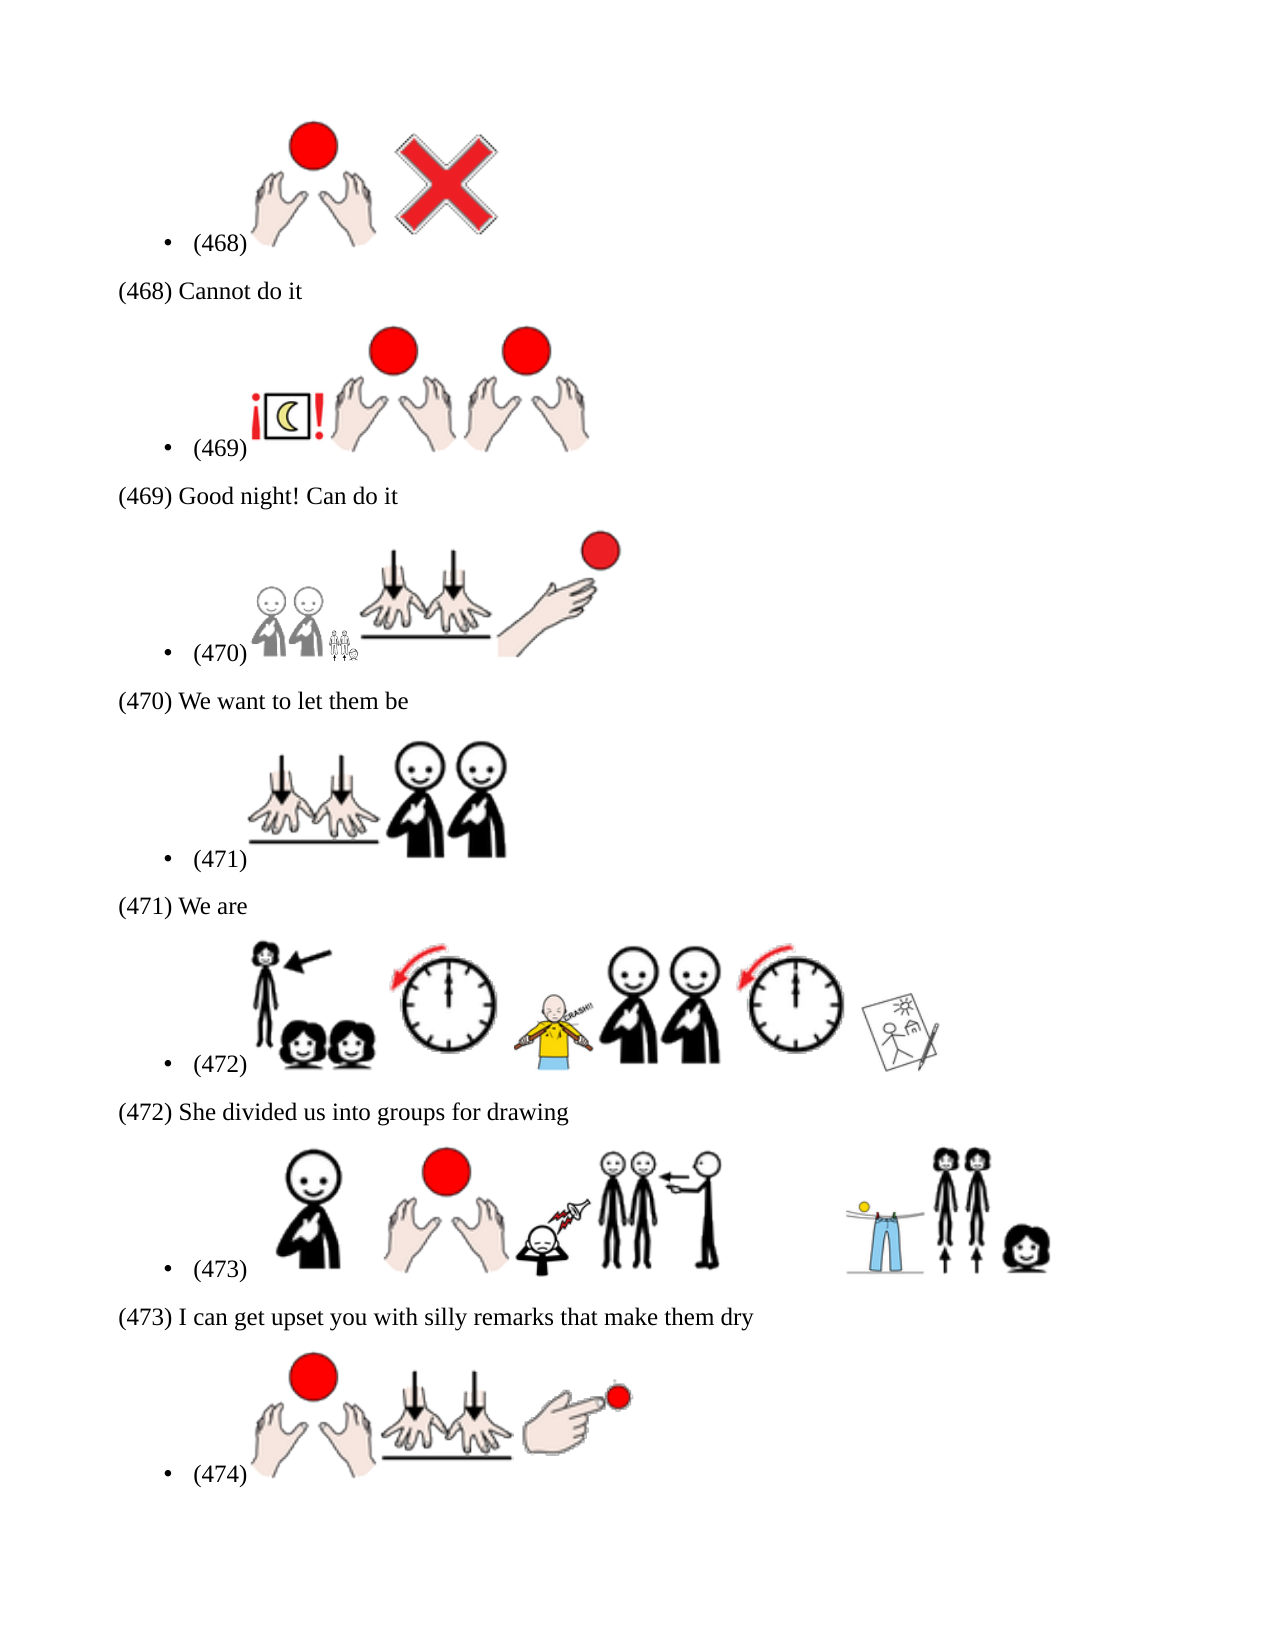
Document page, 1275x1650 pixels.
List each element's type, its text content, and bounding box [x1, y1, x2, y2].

list (474) [164, 1349, 1157, 1488]
text (473) I can get upset you with silly remarks that make them dry [118, 1302, 1157, 1331]
list (468) [164, 118, 1157, 257]
picture [247, 1144, 728, 1278]
list (470) [164, 528, 1157, 667]
list (473) [164, 1144, 1157, 1283]
list (472) [164, 939, 1157, 1078]
text (468) Cannot do it [118, 276, 1157, 304]
list (469) [164, 323, 1157, 462]
picture [247, 323, 594, 457]
text (469) Good night! Can do it [118, 481, 1157, 510]
text (471) We are [118, 891, 1157, 920]
text (470) We want to let them be [118, 686, 1157, 715]
picture [247, 1349, 648, 1483]
picture [247, 118, 514, 252]
list (471) [164, 734, 1157, 872]
picture [845, 1144, 1059, 1278]
picture [247, 938, 941, 1073]
text (472) She divided us into groups for drawing [118, 1097, 1157, 1125]
picture [247, 528, 626, 662]
picture [247, 733, 514, 867]
